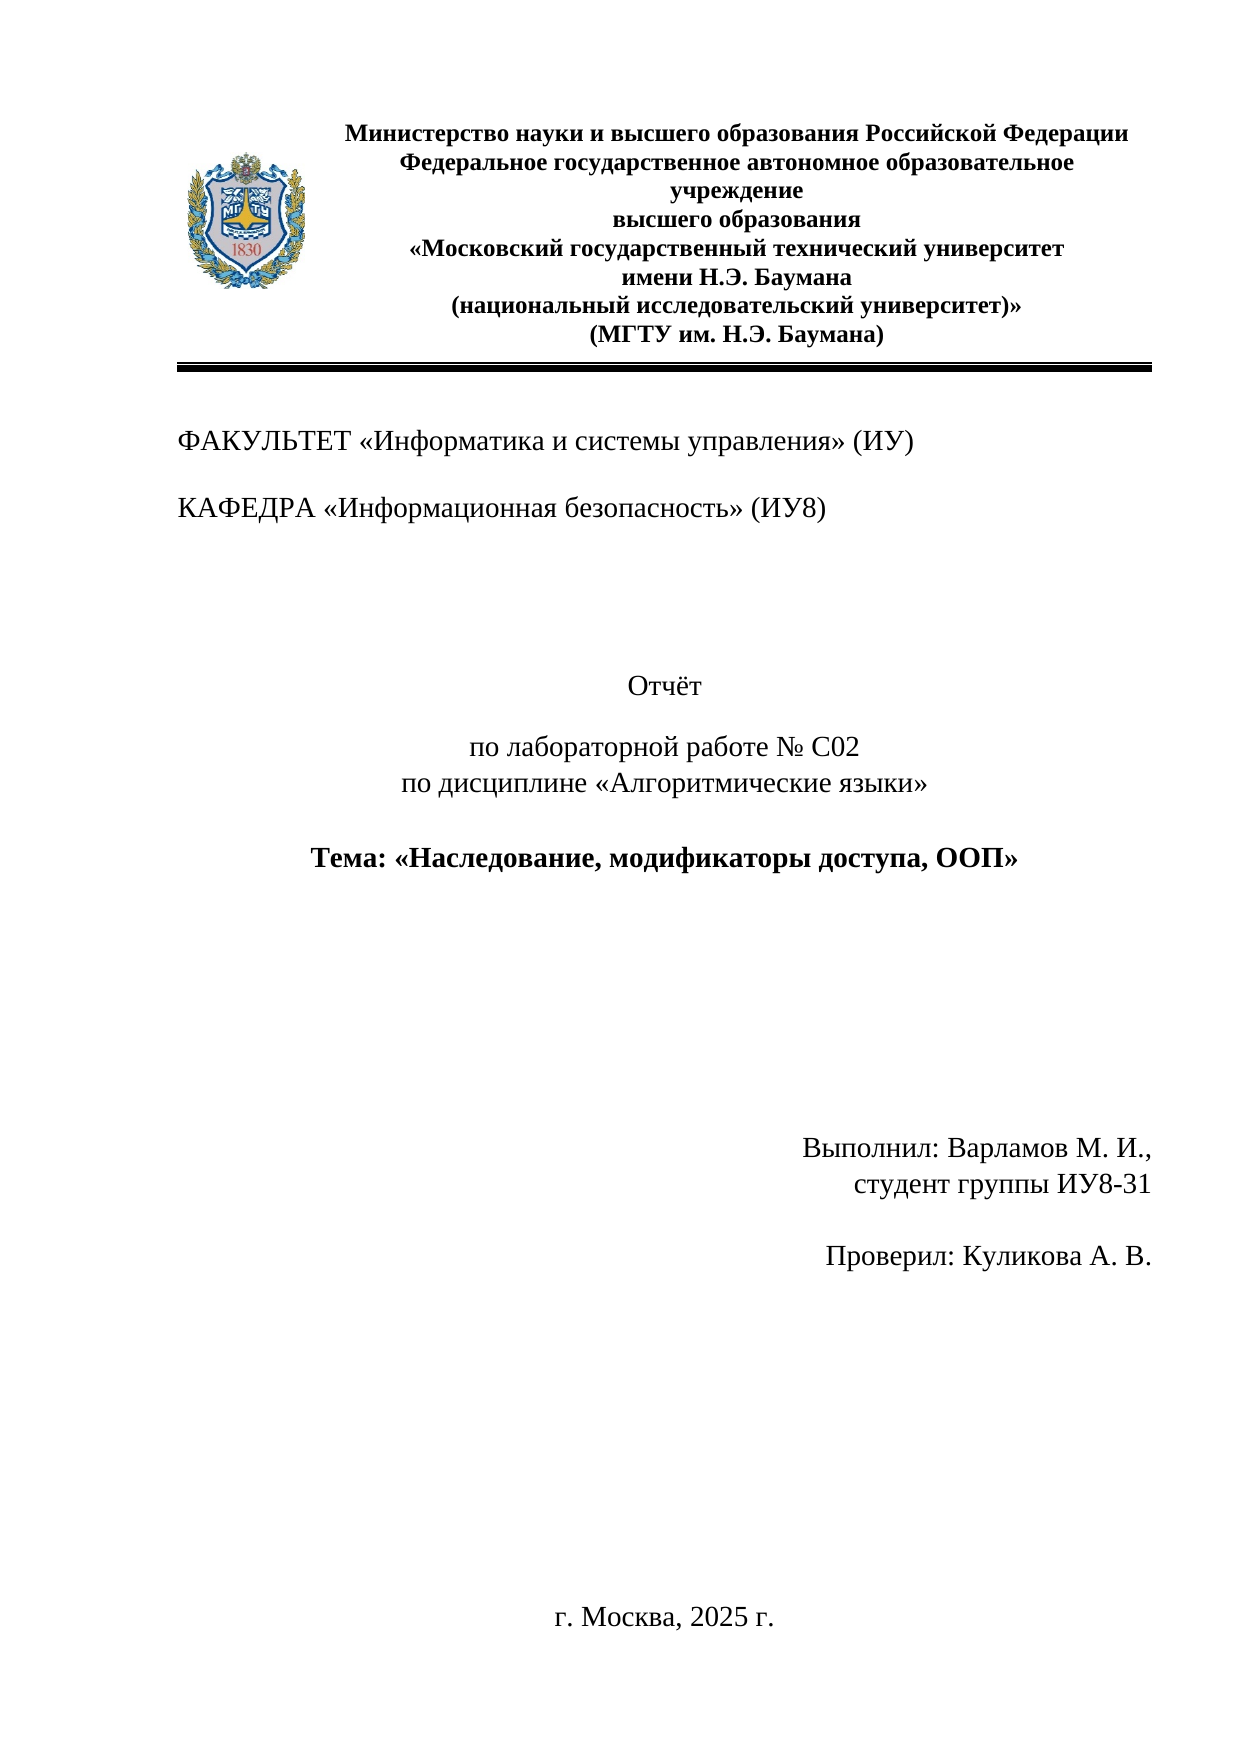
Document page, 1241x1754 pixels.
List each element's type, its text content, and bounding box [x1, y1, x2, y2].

text Выполнил: Варламов М. И., [177, 1130, 1152, 1163]
table_header [177, 118, 322, 348]
text студент группы ИУ8-31 [177, 1166, 1152, 1199]
text Тема: «Наследование, модификаторы доступа, ООП» [177, 841, 1152, 874]
table_header Министерство науки и высшего образования Российской Федерации Федеральное государственное автономное образовательное учреждение высшего образования «Московский государственный технический университет имени Н.Э. Баумана (национальный исследовательский университет)» (МГТУ им. Н.Э. Баумана) [322, 118, 1152, 348]
text по дисциплине «Алгоритмические языки» [177, 765, 1152, 799]
text Отчёт [177, 668, 1152, 701]
picture [203, 152, 307, 289]
text по лабораторной работе № C02 [177, 729, 1152, 763]
text КАФЕДРА «Информационная безопасность» (ИУ8) [177, 490, 1152, 523]
text Проверил: Куликова А. В. [177, 1238, 1152, 1272]
text ФАКУЛЬТЕТ «Информатика и системы управления» (ИУ) [177, 423, 1152, 456]
text г. Москва, 2025 г. [177, 1599, 1152, 1633]
